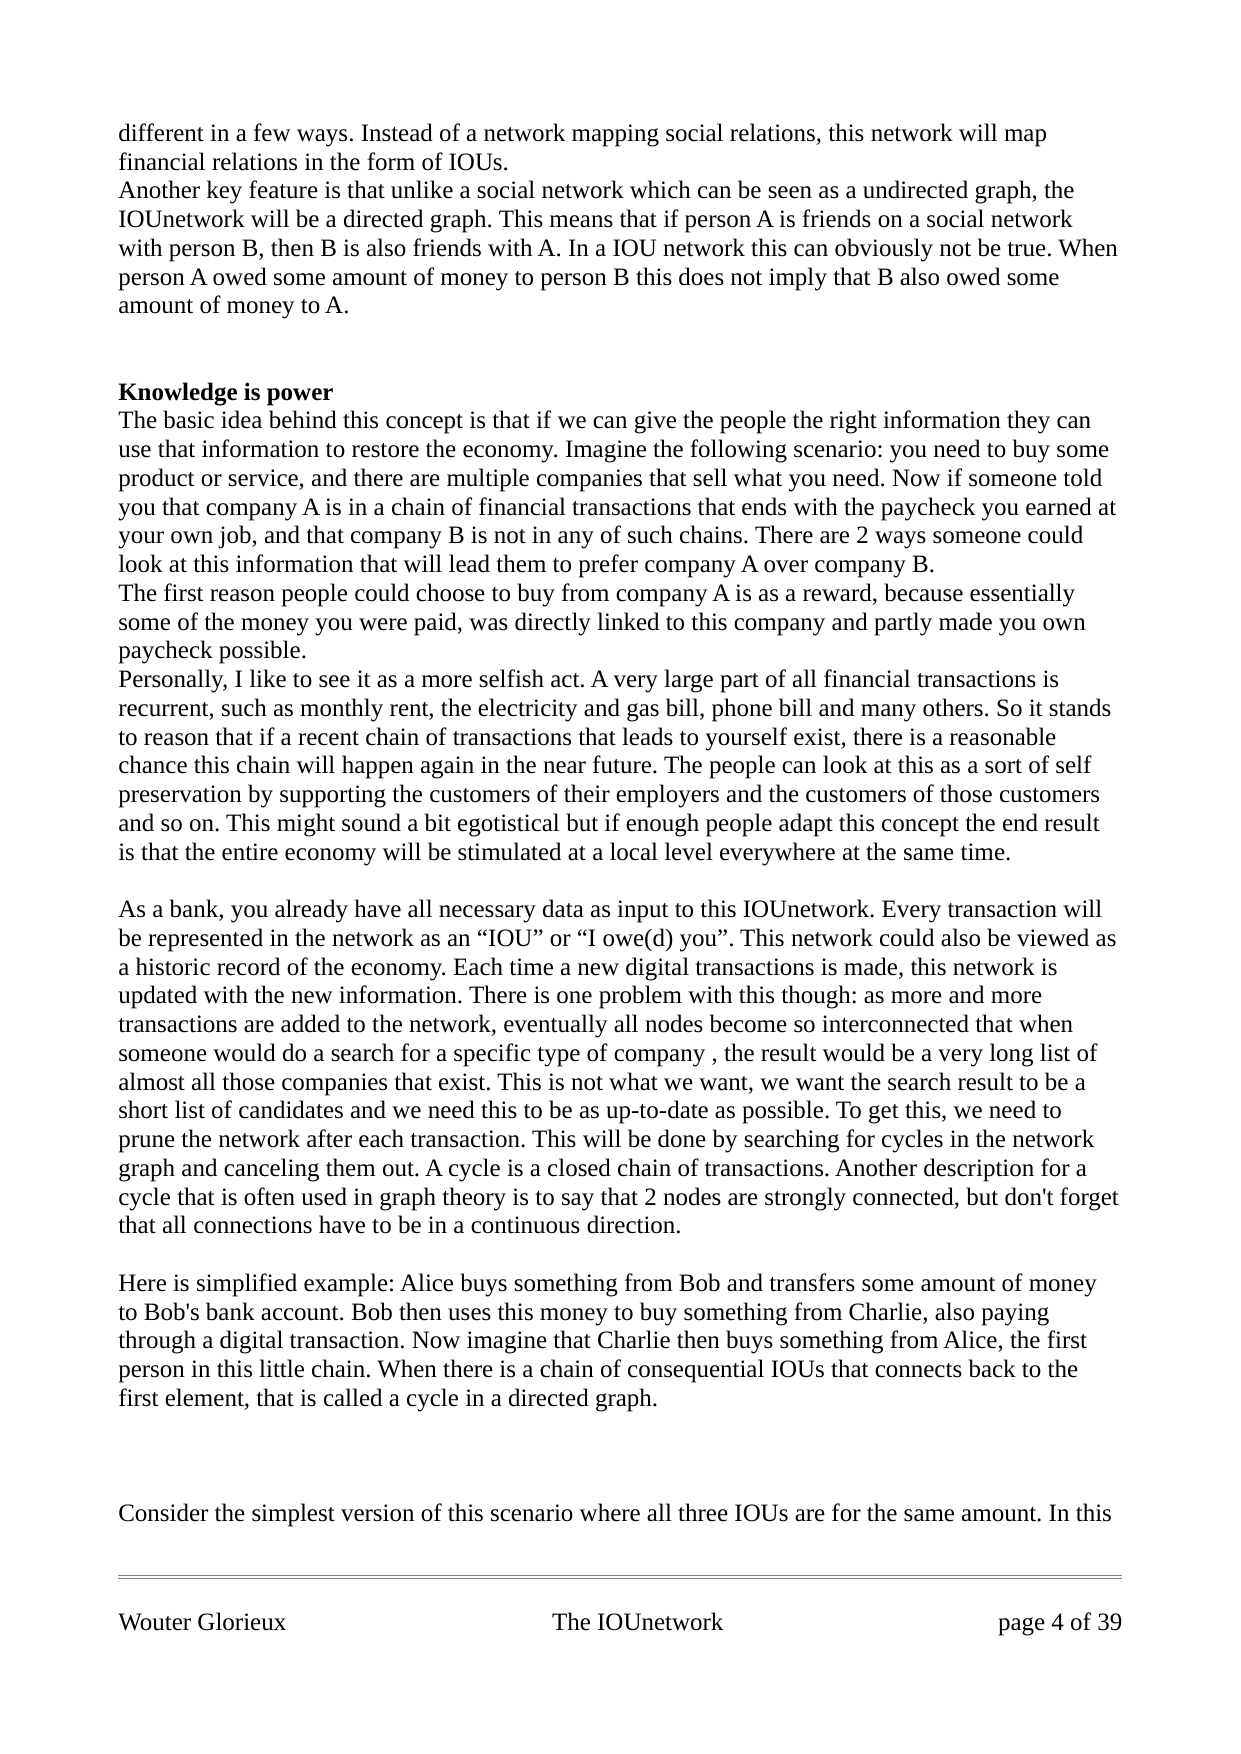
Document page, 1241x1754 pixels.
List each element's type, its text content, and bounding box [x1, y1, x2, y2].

text Knowledge is power [118, 377, 1122, 406]
text As a bank, you already have all necessary data as input to this IOUnetwork. Every transaction will be represented in the network as an “IOU” or “I owe(d) you”. This network could also be viewed as a historic record of the economy. Each time a new digital transactions is made, this network is updated with the new information. There is one problem with this though: as more and more transactions are added to the network, eventually all nodes become so interconnected that when someone would do a search for a specific type of company , the result would be a very long list of almost all those companies that exist. This is not what we want, we want the search result to be a short list of candidates and we need this to be as up-to-date as possible. To get this, we need to prune the network after each transaction. This will be done by searching for cycles in the network graph and canceling them out. A cycle is a closed chain of transactions. Another description for a cycle that is often used in graph theory is to say that 2 nodes are strongly connected, but don't forget that all connections have to be in a continuous direction. [118, 894, 1122, 1239]
text Consider the simplest version of this scenario where all three IOUs are for the same amount. In this [118, 1498, 1122, 1527]
text The first reason people could choose to buy from company A is as a reward, because essentially some of the money you were paid, was directly linked to this company and partly made you own paycheck possible. [118, 578, 1122, 664]
text Another key feature is that unlike a social network which can be seen as a undirected graph, the IOUnetwork will be a directed graph. This means that if person A is friends on a social network with person B, then B is also friends with A. In a IOU network this can obviously not be true. When person A owed some amount of money to person B this does not imply that B also owed some amount of money to A. [118, 176, 1122, 319]
text Personally, I like to see it as a more selfish act. A very large part of all financial transactions is recurrent, such as monthly rent, the electricity and gas bill, phone bill and many others. So it stands to reason that if a recent chain of transactions that leads to yourself exist, there is a reasonable chance this chain will happen again in the near future. The people can look at this as a sort of self preservation by supporting the customers of their employers and the customers of those customers and so on. This might sound a bit egotistical but if enough people adapt this concept the end result is that the entire economy will be stimulated at a local level everywhere at the same time. [118, 664, 1122, 866]
text different in a few ways. Instead of a network mapping social relations, this network will map financial relations in the form of IOUs. [118, 118, 1122, 176]
text The basic idea behind this concept is that if we can give the people the right information they can use that information to restore the economy. Imagine the following scenario: you need to buy some product or service, and there are multiple companies that sell what you need. Now if someone told you that company A is in a chain of financial transactions that ends with the paycheck you earned at your own job, and that company B is not in any of such chains. There are 2 ways someone could look at this information that will lead them to prefer company A over company B. [118, 406, 1122, 578]
text Here is simplified example: Alice buys something from Bob and transfers some amount of money to Bob's bank account. Bob then uses this money to buy something from Charlie, also paying through a digital transaction. Now imagine that Charlie then buys something from Alice, the first person in this little chain. When there is a chain of consequential IOUs that connects back to the first element, that is called a cycle in a directed graph. [118, 1268, 1122, 1412]
